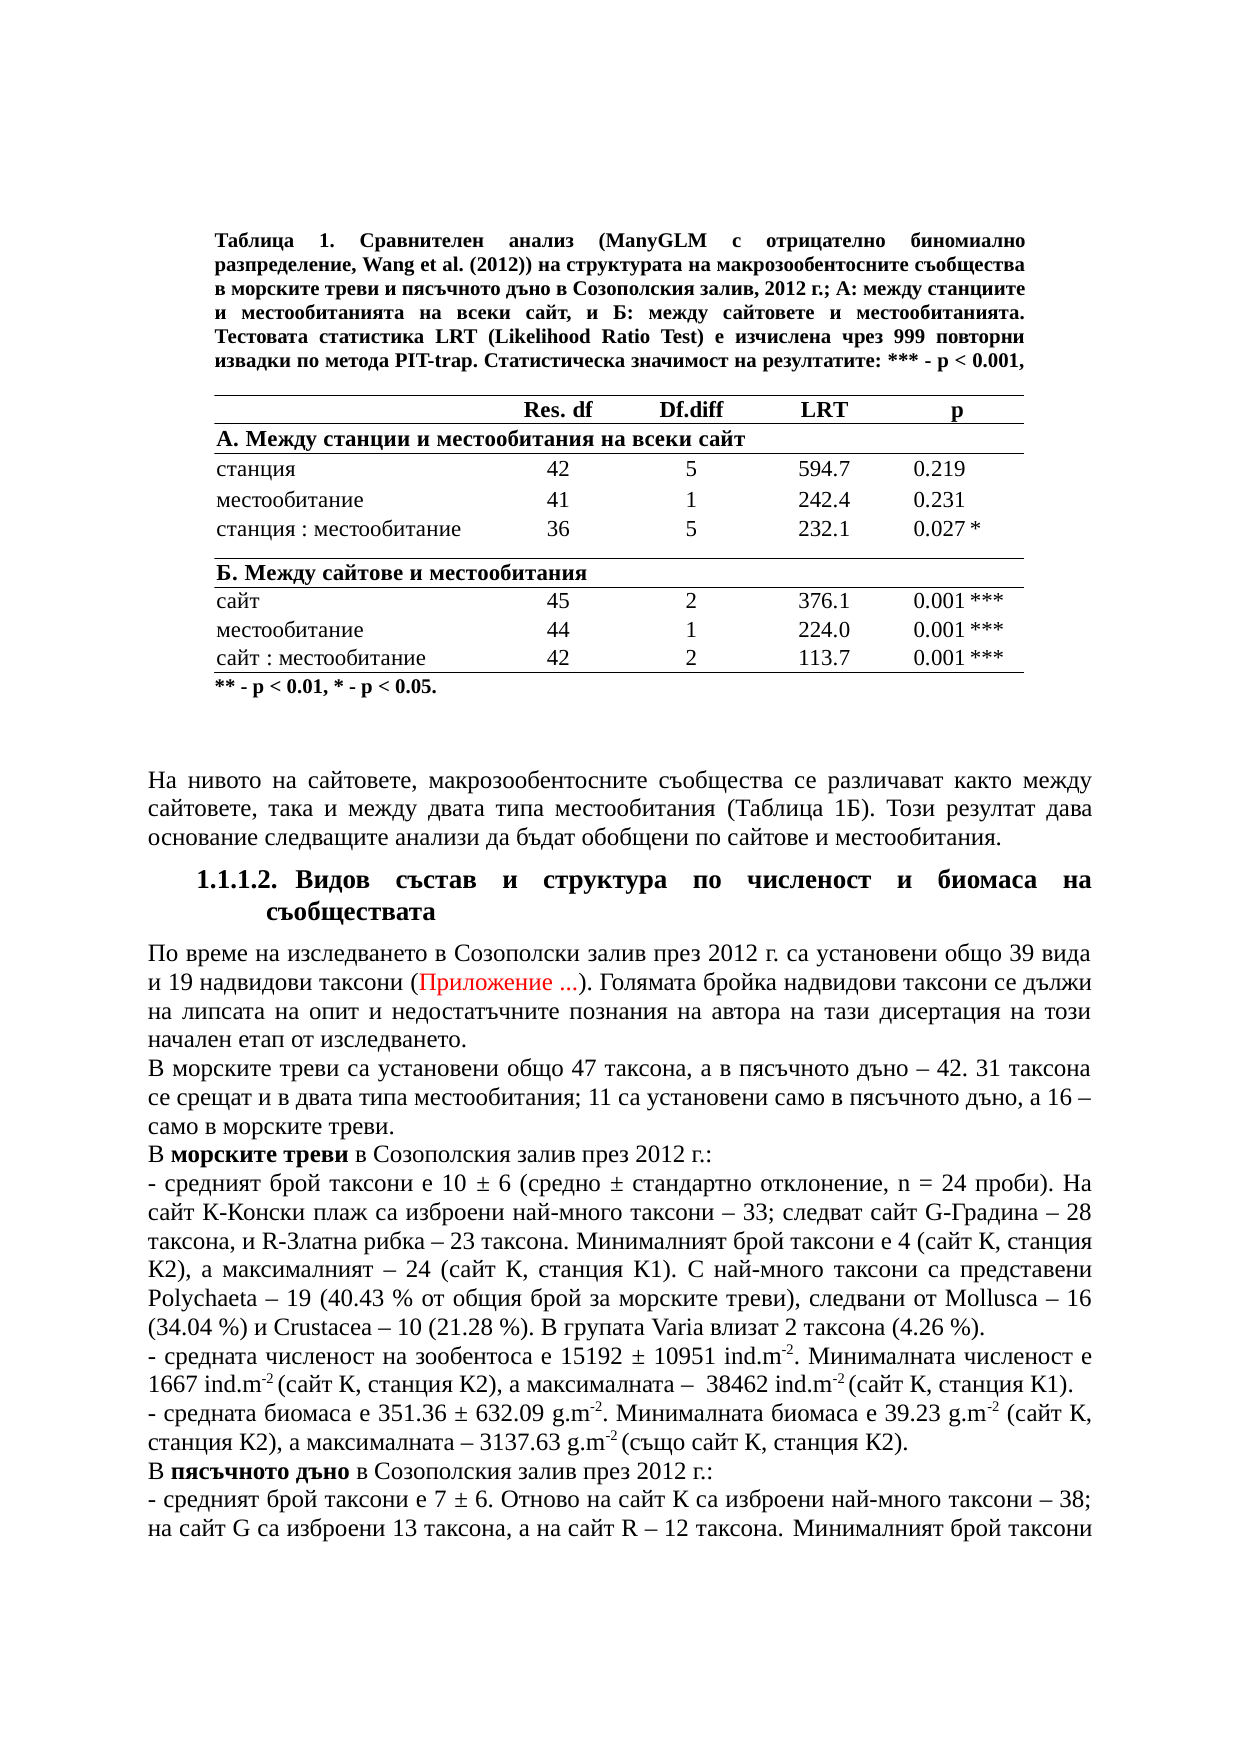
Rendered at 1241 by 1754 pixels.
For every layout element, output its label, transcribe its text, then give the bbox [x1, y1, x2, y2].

text В пясъчното дъно в Созополския залив през 2012 г.: [148, 1456, 1093, 1484]
text По време на изследването в Созополски залив през 2012 г. са установени общо 39 вида и 19 надвидови таксони (Приложение ...). Голямата бройка надвидови таксони се дължи на липсата на опит и недостатъчните познания на автора на тази дисертация на този начален етап от изследването. [148, 938, 1093, 1053]
text - средният брой таксони е 10 ± 6 (средно ± стандартно отклонение, n = 24 проби). На сайт К-Конски плаж са изброени най-много таксони – 33; следват сайт G-Градина – 28 таксона, и R-Златна рибка – 23 таксона. Минималният брой таксони е 4 (сайт К, станция К2), а максималният – 24 (сайт К, станция К1). С най-много таксони са представени Polychaeta – 19 (40.43 % от общия брой за морските треви), следвани от Mollusca – 16 (34.04 %) и Crustacea – 10 (21.28 %). В групата Varia влизат 2 таксона (4.26 %). [148, 1168, 1093, 1341]
text На нивото на сайтовете, макрозообентосните съобщества се различават както между сайтовете, така и между двата типа местообитания (Таблица 1Б). Този резултат дава основание следващите анализи да бъдат обобщени по сайтове и местообитания. [148, 765, 1093, 851]
text Таблица 1. Сравнителен анализ (ManyGLM с отрицателно биномиално разпределение, Wang et al. (2012)) на структурата на макрозообентосните съобщества в морските треви и пясъчното дъно в Созополския залив, 2012 г.; А: между станциите и местообитанията на всеки сайт, и Б: между сайтовете и местообитанията. Тестовата статистика LRT (Likelihood Ratio Test) е изчислена чрез 999 повторни извадки по метода PIT-trap. Статистическа значимост на резултатите: *** - p < 0.001, ** - p < 0.01, * - p < 0.05. [214, 228, 1026, 698]
subtitle Видов състав и структура по численост и биомаса на съобществата [266, 863, 1093, 926]
text - средната биомаса е 351.36 ± 632.09 g.m-2. Минималната биомаса е 39.23 g.m-2 (сайт К, станция К2), а максималната – 3137.63 g.m-2 (също сайт К, станция К2). [148, 1398, 1093, 1456]
text - средният брой таксони е 7 ± 6. Отново на сайт К са изброени най-много таксони – 38; на сайт G са изброени 13 таксона, а на сайт R – 12 таксона. Минималният брой таксони [148, 1484, 1093, 1542]
text В морските треви са установени общо 47 таксона, а в пясъчното дъно – 42. 31 таксона се срещат и в двата типа местообитания; 11 са установени само в пясъчното дъно, а 16 – само в морските треви. [148, 1053, 1093, 1139]
text - средната численост на зообентоса е 15192 ± 10951 ind.m-2. Минималната численост е 1667 ind.m-2 (сайт К, станция К2), а максималната – 38462 ind.m-2 (сайт К, станция К1). [148, 1341, 1093, 1398]
text В морските треви в Созополския залив през 2012 г.: [148, 1139, 1093, 1168]
